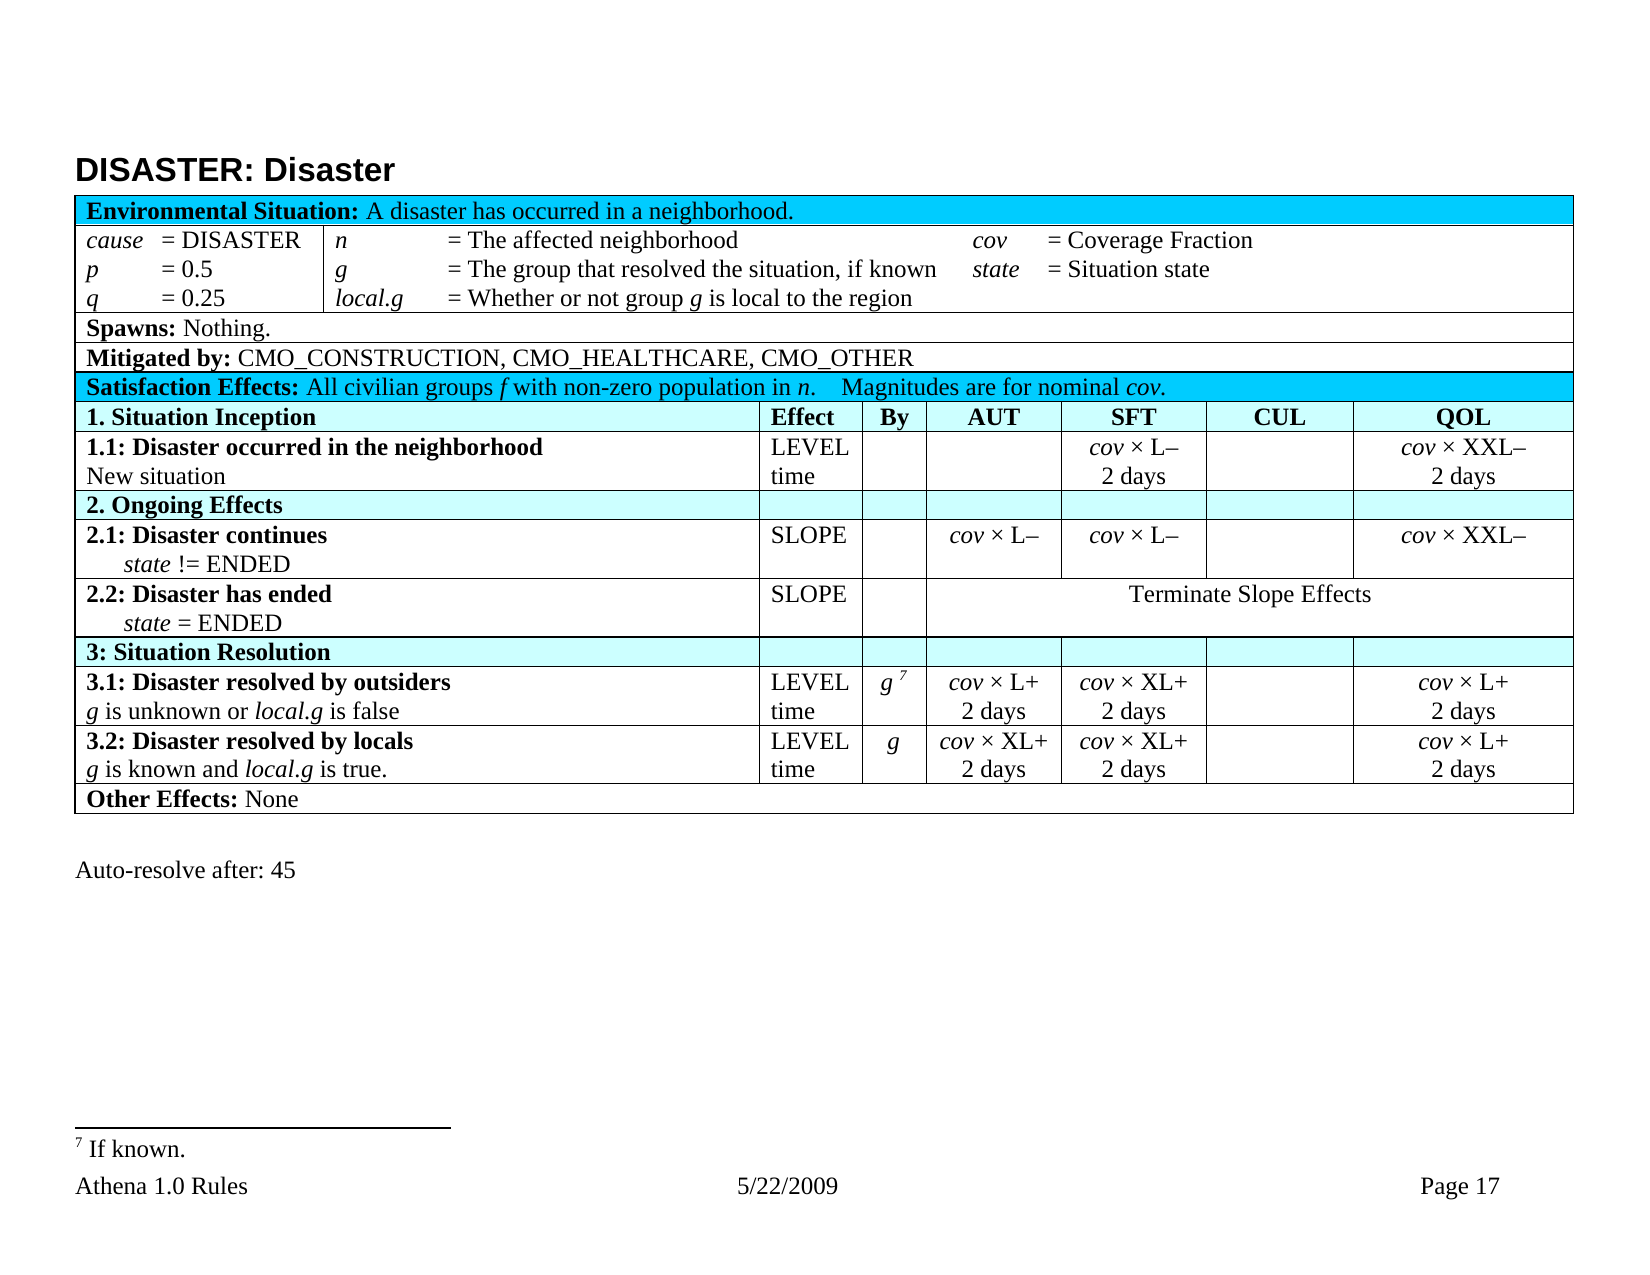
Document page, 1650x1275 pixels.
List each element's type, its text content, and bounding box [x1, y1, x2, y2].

table_cell LEVEL time [760, 726, 862, 783]
table_cell [1207, 520, 1353, 578]
table_cell [1207, 638, 1353, 666]
table_cell 2. Ongoing Effects [76, 491, 759, 519]
table_cell [1207, 491, 1353, 519]
table_cell [1062, 638, 1206, 666]
table_cell [1354, 638, 1573, 666]
table_cell cov × XL+ 2 days [1062, 667, 1206, 725]
table_cell [863, 638, 926, 666]
table_cell Terminate Slope Effects [927, 579, 1573, 636]
table_cell 3.2: Disaster resolved by locals g is known and local.g is true. [76, 726, 759, 783]
table_cell [1354, 491, 1573, 519]
table_cell 3.1: Disaster resolved by outsiders g is unknown or local.g is false [76, 667, 759, 725]
table_cell Other Effects: None [76, 784, 1573, 813]
table_cell By [863, 402, 926, 431]
table_cell cause = DISASTER p = 0.5 q = 0.25 [76, 226, 323, 312]
table_cell [863, 520, 926, 578]
table_cell cov × XXL– [1354, 520, 1573, 578]
table_cell 3: Situation Resolution [76, 638, 759, 666]
table_cell [927, 432, 1061, 489]
table_cell [1207, 726, 1353, 783]
table_cell [1207, 667, 1353, 725]
text Auto-resolve after: 45 [75, 855, 1575, 884]
table_cell Mitigated by: CMO_CONSTRUCTION, CMO_HEALTHCARE, CMO_OTHER [76, 343, 1573, 371]
table_cell g [863, 726, 926, 783]
table_cell cov × L+ 2 days [927, 667, 1061, 725]
table_cell [863, 491, 926, 519]
table_cell [1207, 432, 1353, 489]
table_cell SLOPE [760, 579, 862, 636]
table_cell cov × XL+ 2 days [1062, 726, 1206, 783]
table_cell 2.2: Disaster has ended state = ENDED [76, 579, 759, 636]
text DISASTER: Disaster [75, 150, 1575, 188]
table_cell Satisfaction Effects: All civilian groups f with non-zero population in n. Magnitudes are for nominal cov. [76, 373, 1573, 401]
table_cell [927, 491, 1061, 519]
table_cell QOL [1354, 402, 1573, 431]
table_cell cov × L– [1062, 520, 1206, 578]
table_cell 1. Situation Inception [76, 402, 759, 431]
table_cell AUT [927, 402, 1061, 431]
table_cell [760, 491, 862, 519]
table_cell Spawns: Nothing. [76, 313, 1573, 342]
table_cell [1062, 491, 1206, 519]
table_cell [863, 579, 926, 636]
table_cell LEVEL time [760, 667, 862, 725]
table_cell n = The affected neighborhood cov = Coverage Fraction g = The group that resolved the situation, if known state = Situation state local.g = Whether or not group g is local to the region [324, 226, 1573, 312]
table_cell cov × XXL– 2 days [1354, 432, 1573, 489]
table_header Environmental Situation: A disaster has occurred in a neighborhood. [76, 196, 1573, 224]
table_cell CUL [1207, 402, 1353, 431]
table_cell cov × L– 2 days [1062, 432, 1206, 489]
table_cell cov × L+ 2 days [1354, 667, 1573, 725]
table_cell [927, 638, 1061, 666]
table_cell cov × L– [927, 520, 1061, 578]
table_cell [760, 638, 862, 666]
table_cell SFT [1062, 402, 1206, 431]
table_cell LEVEL time [760, 432, 862, 489]
table_cell g [863, 667, 926, 725]
table_cell 2.1: Disaster continues state != ENDED [76, 520, 759, 578]
table_cell cov × XL+ 2 days [927, 726, 1061, 783]
table_cell 1.1: Disaster occurred in the neighborhood New situation [76, 432, 759, 489]
table_cell [863, 432, 926, 489]
table_cell cov × L+ 2 days [1354, 726, 1573, 783]
table_cell Effect [760, 402, 862, 431]
table_cell SLOPE [760, 520, 862, 578]
